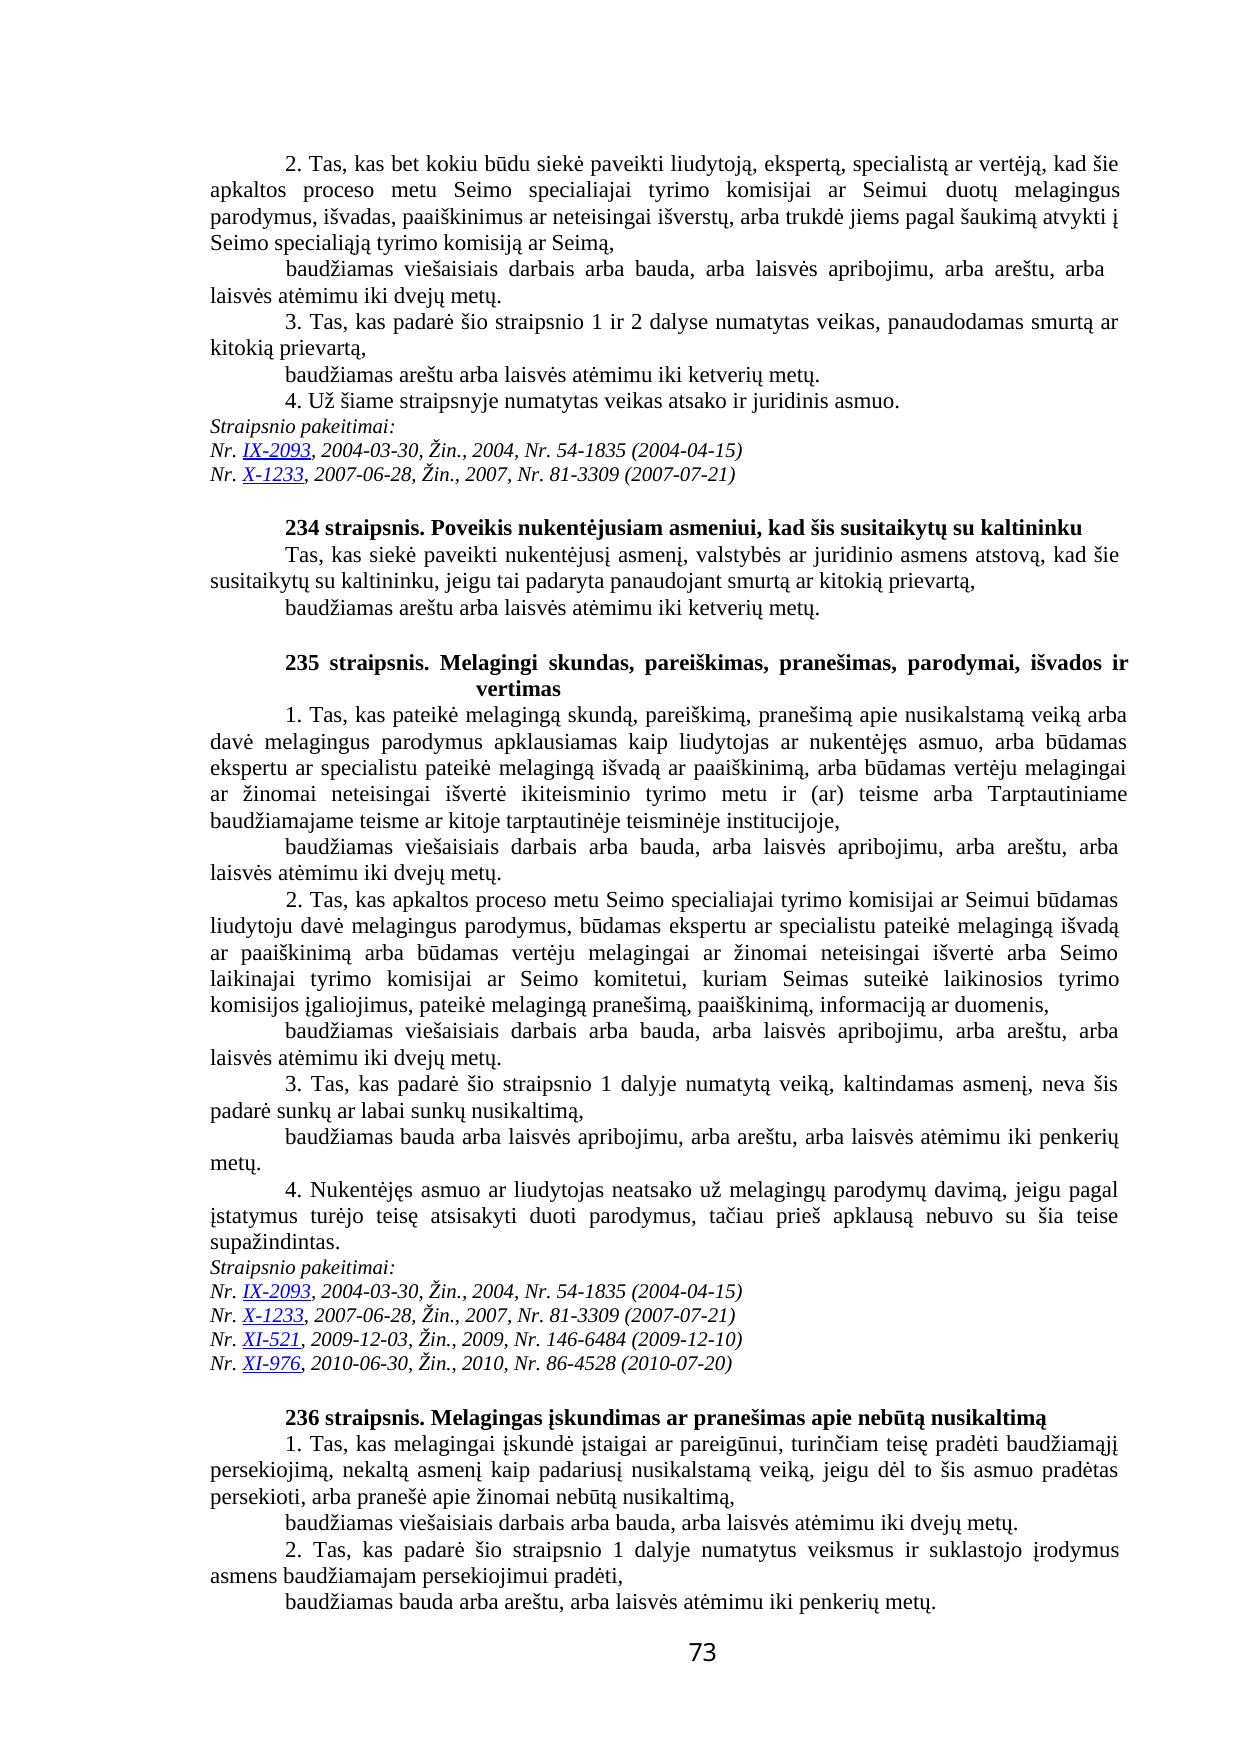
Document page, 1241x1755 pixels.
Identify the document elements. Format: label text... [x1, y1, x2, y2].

text 235 straipsnis. Melagingi skundas, pareiškimas, pranešimas, parodymai, išvados ir vertimas [285, 649, 1129, 701]
text baudžiamas viešaisiais darbais arba bauda, arba laisvės apribojimu, arba areštu, arba laisvės atėmimu iki dvejų metų. [210, 833, 1120, 886]
text Nr. IX-2093, 2004-03-30, Žin., 2004, Nr. 54-1835 (2004-04-15) [210, 438, 1120, 462]
text baudžiamas viešaisiais darbais arba bauda, arba laisvės atėmimu iki dvejų metų. [210, 1509, 1120, 1536]
text Nr. IX-2093, 2004-03-30, Žin., 2004, Nr. 54-1835 (2004-04-15) [210, 1279, 1120, 1303]
text 3. Tas, kas padarė šio straipsnio 1 dalyje numatytą veiką, kaltindamas asmenį, neva šis padarė sunkų ar labai sunkų nusikaltimą, [210, 1070, 1120, 1123]
text Nr. XI-976, 2010-06-30, Žin., 2010, Nr. 86-4528 (2010-07-20) [210, 1351, 1120, 1375]
text 4. Nukentėjęs asmuo ar liudytojas neatsako už melagingų parodymų davimą, jeigu pagal įstatymus turėjo teisę atsisakyti duoti parodymus, tačiau prieš apklausą nebuvo su šia teise supažindintas. [210, 1176, 1120, 1255]
text 234 straipsnis. Poveikis nukentėjusiam asmeniui, kad šis susitaikytų su kaltininku [285, 514, 1120, 541]
text 1. Tas, kas pateikė melagingą skundą, pareiškimą, pranešimą apie nusikalstamą veiką arba davė melagingus parodymus apklausiamas kaip liudytojas ar nukentėjęs asmuo, arba būdamas ekspertu ar specialistu pateikė melagingą išvadą ar paaiškinimą, arba būdamas vertėju melagingai ar žinomai neteisingai išvertė ikiteisminio tyrimo metu ir (ar) teisme arba Tarptautiniame baudžiamajame teisme ar kitoje tarptautinėje teisminėje institucijoje, [210, 701, 1129, 833]
text baudžiamas areštu arba laisvės atėmimu iki ketverių metų. [210, 361, 1120, 387]
text Tas, kas siekė paveikti nukentėjusį asmenį, valstybės ar juridinio asmens atstovą, kad šie susitaikytų su kaltininku, jeigu tai padaryta panaudojant smurtą ar kitokią prievartą, [210, 541, 1120, 593]
text 2. Tas, kas padarė šio straipsnio 1 dalyje numatytus veiksmus ir suklastojo įrodymus asmens baudžiamajam persekiojimui pradėti, [210, 1536, 1120, 1588]
text baudžiamas viešaisiais darbais arba bauda, arba laisvės apribojimu, arba areštu, arba laisvės atėmimu iki dvejų metų. [210, 1018, 1120, 1070]
text baudžiamas viešaisiais darbais arba bauda, arba laisvės apribojimu, arba areštu, arba laisvės atėmimu iki dvejų metų. [210, 255, 1106, 308]
text 236 straipsnis. Melagingas įskundimas ar pranešimas apie nebūtą nusikaltimą [285, 1404, 1120, 1430]
text Nr. X-1233, 2007-06-28, Žin., 2007, Nr. 81-3309 (2007-07-21) [210, 462, 1120, 486]
text Straipsnio pakeitimai: [210, 1255, 1120, 1279]
text Nr. X-1233, 2007-06-28, Žin., 2007, Nr. 81-3309 (2007-07-21) [210, 1303, 1120, 1327]
text 1. Tas, kas melagingai įskundė įstaigai ar pareigūnui, turinčiam teisę pradėti baudžiamąjį persekiojimą, nekaltą asmenį kaip padariusį nusikalstamą veiką, jeigu dėl to šis asmuo pradėtas persekioti, arba pranešė apie žinomai nebūtą nusikaltimą, [210, 1430, 1120, 1509]
text 2. Tas, kas apkaltos proceso metu Seimo specialiajai tyrimo komisijai ar Seimui būdamas liudytoju davė melagingus parodymus, būdamas ekspertu ar specialistu pateikė melagingą išvadą ar paaiškinimą arba būdamas vertėju melagingai ar žinomai neteisingai išvertė arba Seimo laikinajai tyrimo komisijai ar Seimo komitetui, kuriam Seimas suteikė laikinosios tyrimo komisijos įgaliojimus, pateikė melagingą pranešimą, paaiškinimą, informaciją ar duomenis, [210, 886, 1120, 1018]
text Straipsnio pakeitimai: [210, 413, 1120, 438]
text baudžiamas bauda arba areštu, arba laisvės atėmimu iki penkerių metų. [210, 1588, 1120, 1615]
text baudžiamas areštu arba laisvės atėmimu iki ketverių metų. [210, 593, 1120, 620]
text 3. Tas, kas padarė šio straipsnio 1 ir 2 dalyse numatytas veikas, panaudodamas smurtą ar kitokią prievartą, [210, 308, 1120, 361]
text 4. Už šiame straipsnyje numatytas veikas atsako ir juridinis asmuo. [210, 387, 1120, 413]
text 2. Tas, kas bet kokiu būdu siekė paveikti liudytoją, ekspertą, specialistą ar vertėją, kad šie apkaltos proceso metu Seimo specialiajai tyrimo komisijai ar Seimui duotų melagingus parodymus, išvadas, paaiškinimus ar neteisingai išverstų, arba trukdė jiems pagal šaukimą atvykti į Seimo specialiąją tyrimo komisiją ar Seimą, [210, 150, 1120, 255]
text baudžiamas bauda arba laisvės apribojimu, arba areštu, arba laisvės atėmimu iki penkerių metų. [210, 1123, 1120, 1176]
text Nr. XI-521, 2009-12-03, Žin., 2009, Nr. 146-6484 (2009-12-10) [210, 1327, 1120, 1351]
